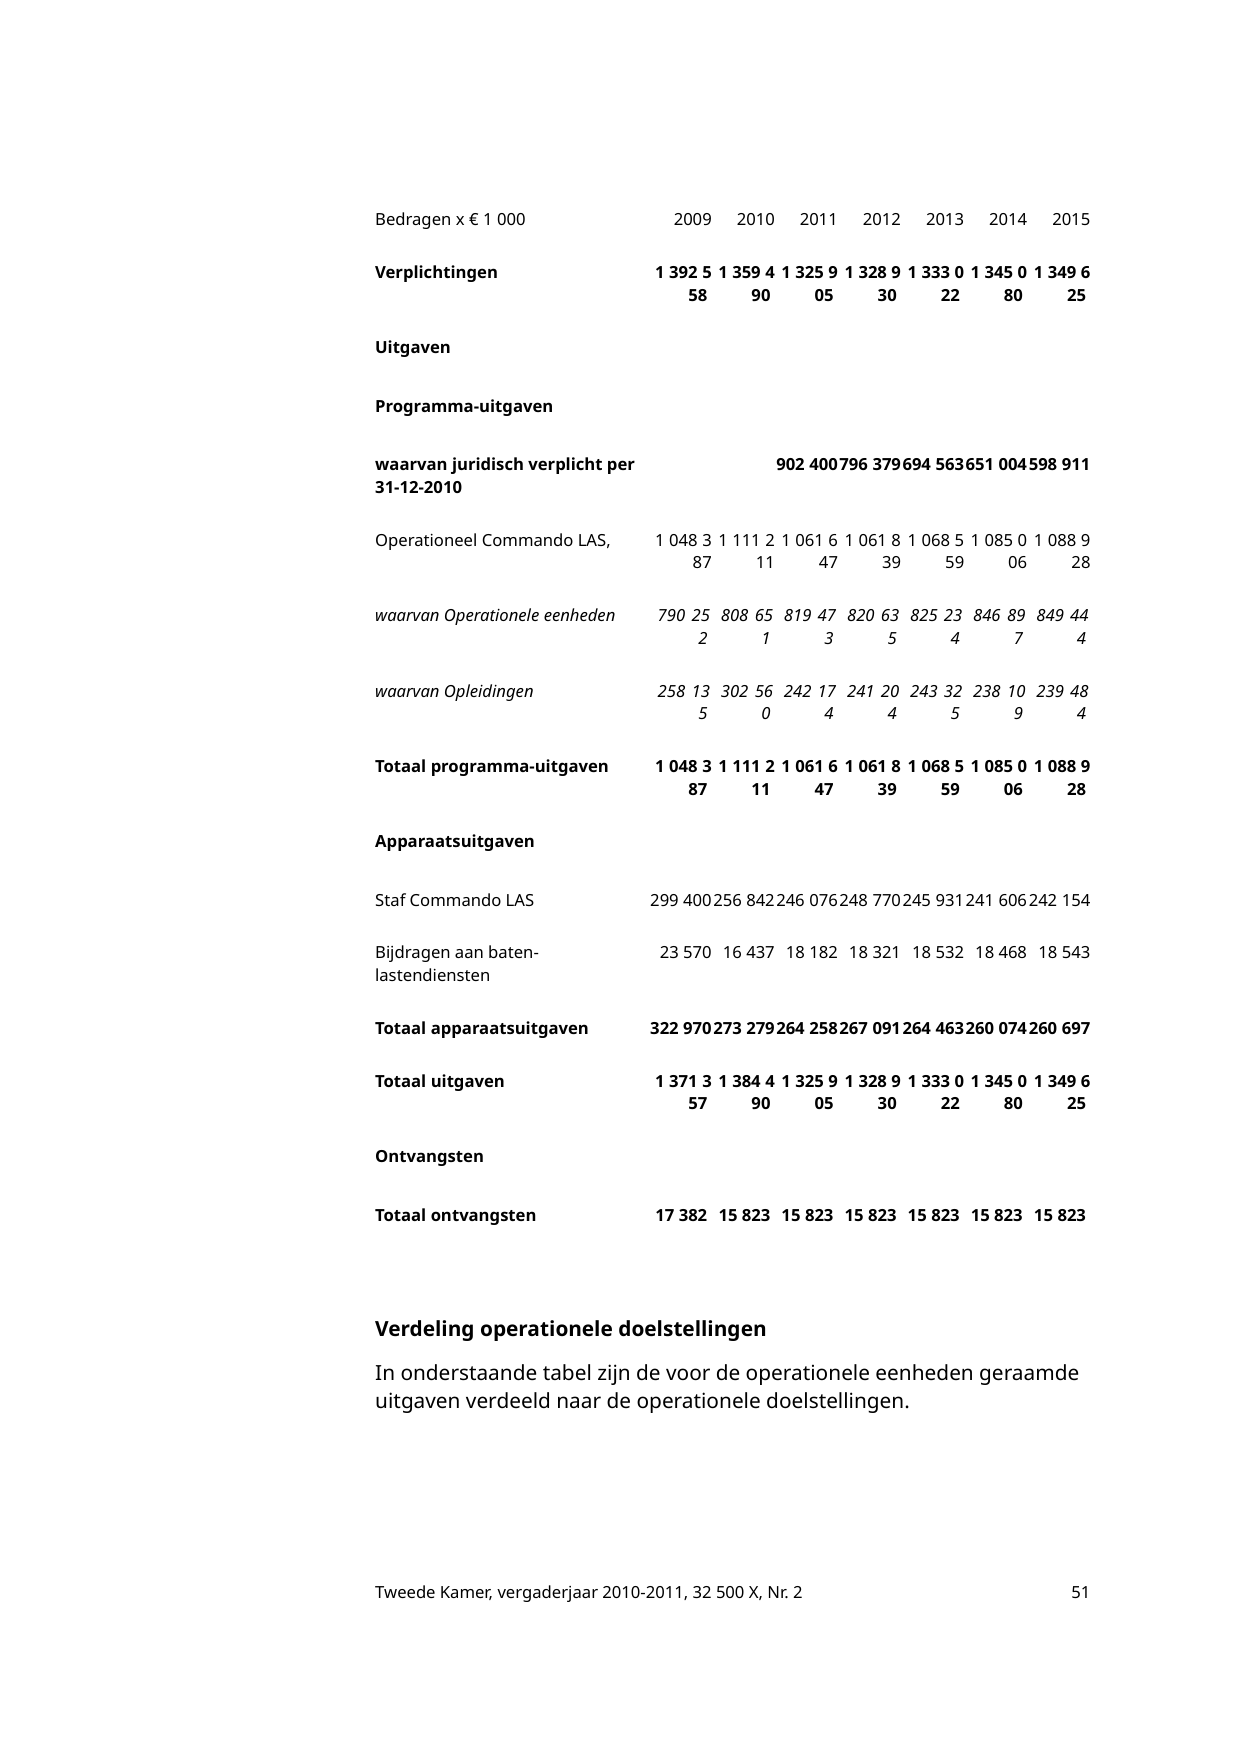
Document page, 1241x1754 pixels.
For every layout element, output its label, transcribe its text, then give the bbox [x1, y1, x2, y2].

table_cell waarvan Operationele eenheden [375, 604, 648, 679]
table_cell 825 234 [901, 604, 964, 679]
table_cell 15 823 [775, 1203, 838, 1256]
table_cell 651 004 [964, 453, 1027, 528]
table_cell 1 345 080 [964, 1069, 1027, 1145]
table_cell 245 931 [901, 889, 964, 941]
table_cell Uitgaven [375, 336, 648, 394]
table_cell Ontvangsten [375, 1145, 648, 1203]
table_cell 264 258 [775, 1017, 838, 1069]
table_cell 248 770 [838, 889, 901, 941]
table_cell [964, 1145, 1027, 1203]
table_cell 808 651 [711, 604, 774, 679]
table_cell Totaal ontvangsten [375, 1203, 648, 1256]
table_cell 18 543 [1027, 941, 1090, 1017]
table_cell 260 074 [964, 1017, 1027, 1069]
table_cell [838, 336, 901, 394]
table_cell 273 279 [711, 1017, 774, 1069]
table_cell 1 088 928 [1027, 528, 1090, 604]
table_cell [711, 453, 774, 528]
table_cell 18 321 [838, 941, 901, 1017]
table_cell [648, 336, 711, 394]
table_cell 15 823 [964, 1203, 1027, 1256]
table_cell [1027, 830, 1090, 888]
table_header 2012 [838, 208, 901, 261]
table_cell 18 532 [901, 941, 964, 1017]
table_cell [964, 336, 1027, 394]
table_cell Bijdragen aan baten-lastendiensten [375, 941, 648, 1017]
table_cell 1 325 905 [775, 1069, 838, 1145]
table_cell 1 328 930 [838, 1069, 901, 1145]
table_cell 849 444 [1027, 604, 1090, 679]
table_header 2015 [1027, 208, 1090, 261]
table_cell [838, 830, 901, 888]
table_cell waarvan juridisch verplicht per 31-12-2010 [375, 453, 648, 528]
table_cell 1 048 387 [648, 755, 711, 830]
table_cell 239 484 [1027, 679, 1090, 754]
table_cell [901, 1145, 964, 1203]
table_header 2013 [901, 208, 964, 261]
table_cell [648, 453, 711, 528]
text In onderstaande tabel zijn de voor de operationele eenheden geraamde uitgaven verdeeld naar de operationele doelstellingen. [375, 1358, 1090, 1414]
table_cell 260 697 [1027, 1017, 1090, 1069]
table_cell [775, 395, 838, 453]
table_cell 1 345 080 [964, 261, 1027, 336]
table_cell 299 400 [648, 889, 711, 941]
table_cell 322 970 [648, 1017, 711, 1069]
table_cell 796 379 [838, 453, 901, 528]
table_cell 241 204 [838, 679, 901, 754]
table_cell 264 463 [901, 1017, 964, 1069]
table_cell Programma-uitgaven [375, 395, 648, 453]
table_cell 15 823 [838, 1203, 901, 1256]
table_cell 17 382 [648, 1203, 711, 1256]
table_cell 1 384 490 [711, 1069, 774, 1145]
table_cell 242 154 [1027, 889, 1090, 941]
table_cell Totaal programma-uitgaven [375, 755, 648, 830]
table_cell [648, 395, 711, 453]
table_cell 238 109 [964, 679, 1027, 754]
table_cell [1027, 395, 1090, 453]
table_cell 18 182 [775, 941, 838, 1017]
table_cell [775, 336, 838, 394]
table_cell 1 111 211 [711, 755, 774, 830]
table_cell Apparaatsuitgaven [375, 830, 648, 888]
table_cell 15 823 [1027, 1203, 1090, 1256]
table_cell 18 468 [964, 941, 1027, 1017]
text Verdeling operationele doelstellingen [375, 1314, 1090, 1343]
table_cell 820 635 [838, 604, 901, 679]
table_cell [1027, 1145, 1090, 1203]
table_cell [901, 336, 964, 394]
table_cell [838, 1145, 901, 1203]
table_cell 23 570 [648, 941, 711, 1017]
table_cell [711, 336, 774, 394]
table_cell 1 068 559 [901, 755, 964, 830]
table_header 2011 [775, 208, 838, 261]
table_cell [711, 1145, 774, 1203]
table_cell 243 325 [901, 679, 964, 754]
table_cell [964, 395, 1027, 453]
table_header 2009 [648, 208, 711, 261]
table_cell 694 563 [901, 453, 964, 528]
table_cell 1 328 930 [838, 261, 901, 336]
table_header Bedragen x € 1 000 [375, 208, 648, 261]
table_cell 1 371 357 [648, 1069, 711, 1145]
table_cell Totaal uitgaven [375, 1069, 648, 1145]
table_cell 1 085 006 [964, 528, 1027, 604]
table_cell 302 560 [711, 679, 774, 754]
table_cell Operationeel Commando LAS, [375, 528, 648, 604]
table_cell [711, 830, 774, 888]
table_cell 16 437 [711, 941, 774, 1017]
table_cell 1 068 559 [901, 528, 964, 604]
table_cell 1 048 387 [648, 528, 711, 604]
table_cell 1 325 905 [775, 261, 838, 336]
table_cell 598 911 [1027, 453, 1090, 528]
table_cell 246 076 [775, 889, 838, 941]
table_cell 1 392 558 [648, 261, 711, 336]
table_cell 1 061 839 [838, 528, 901, 604]
table_cell 1 061 647 [775, 755, 838, 830]
table_cell Totaal apparaatsuitgaven [375, 1017, 648, 1069]
table_cell 1 333 022 [901, 261, 964, 336]
table_cell 15 823 [901, 1203, 964, 1256]
table_cell [901, 830, 964, 888]
table_cell [1027, 336, 1090, 394]
table_cell 1 088 928 [1027, 755, 1090, 830]
table_cell 256 842 [711, 889, 774, 941]
table_cell 267 091 [838, 1017, 901, 1069]
table_cell 846 897 [964, 604, 1027, 679]
table_cell 902 400 [775, 453, 838, 528]
table_cell waarvan Opleidingen [375, 679, 648, 754]
table_cell Staf Commando LAS [375, 889, 648, 941]
table_cell Verplichtingen [375, 261, 648, 336]
table_cell 1 349 625 [1027, 261, 1090, 336]
table_cell [901, 395, 964, 453]
table_cell [838, 395, 901, 453]
table_cell [964, 830, 1027, 888]
table_cell [648, 830, 711, 888]
table_cell [775, 830, 838, 888]
table_cell 790 252 [648, 604, 711, 679]
table_cell [648, 1145, 711, 1203]
table_cell 1 333 022 [901, 1069, 964, 1145]
table_cell 242 174 [775, 679, 838, 754]
table_cell [775, 1145, 838, 1203]
table_cell 1 111 211 [711, 528, 774, 604]
table_cell 1 061 647 [775, 528, 838, 604]
table_cell 258 135 [648, 679, 711, 754]
table_cell 1 349 625 [1027, 1069, 1090, 1145]
table_header 2010 [711, 208, 774, 261]
table_cell 1 085 006 [964, 755, 1027, 830]
table_cell 15 823 [711, 1203, 774, 1256]
table_cell 819 473 [775, 604, 838, 679]
table_cell 1 061 839 [838, 755, 901, 830]
table_cell 241 606 [964, 889, 1027, 941]
table_header 2014 [964, 208, 1027, 261]
table_cell [711, 395, 774, 453]
table_cell 1 359 490 [711, 261, 774, 336]
